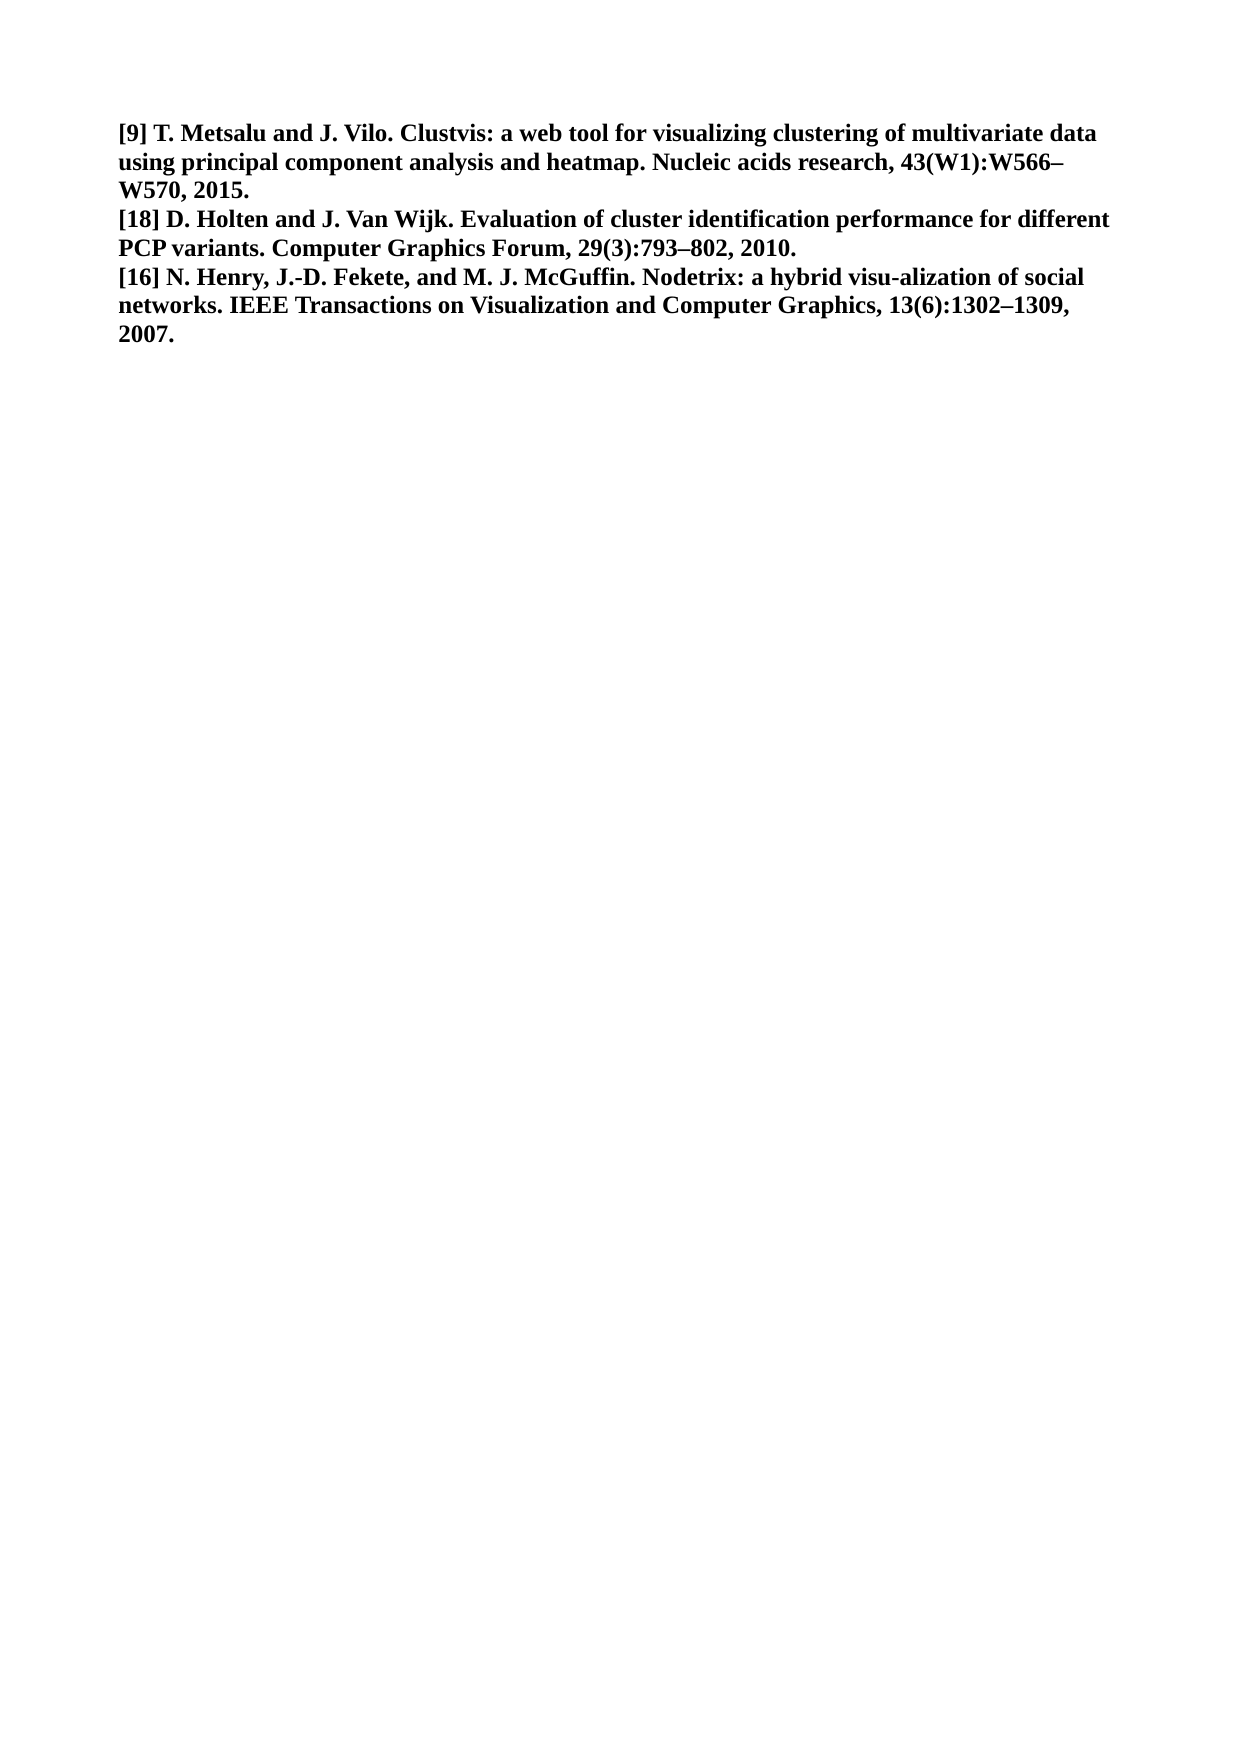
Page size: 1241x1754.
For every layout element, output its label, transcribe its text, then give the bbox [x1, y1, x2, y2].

text [18] D. Holten and J. Van Wijk. Evaluation of cluster identification performance for different PCP variants. Computer Graphics Forum, 29(3):793–802, 2010. [118, 204, 1122, 262]
text [16] N. Henry, J.-D. Fekete, and M. J. McGuffin. Nodetrix: a hybrid visu-alization of social networks. IEEE Transactions on Visualization and Computer Graphics, 13(6):1302–1309, 2007. [118, 262, 1122, 348]
text [9] T. Metsalu and J. Vilo. Clustvis: a web tool for visualizing clustering of multivariate data using principal component analysis and heatmap. Nucleic acids research, 43(W1):W566–W570, 2015. [118, 118, 1122, 204]
